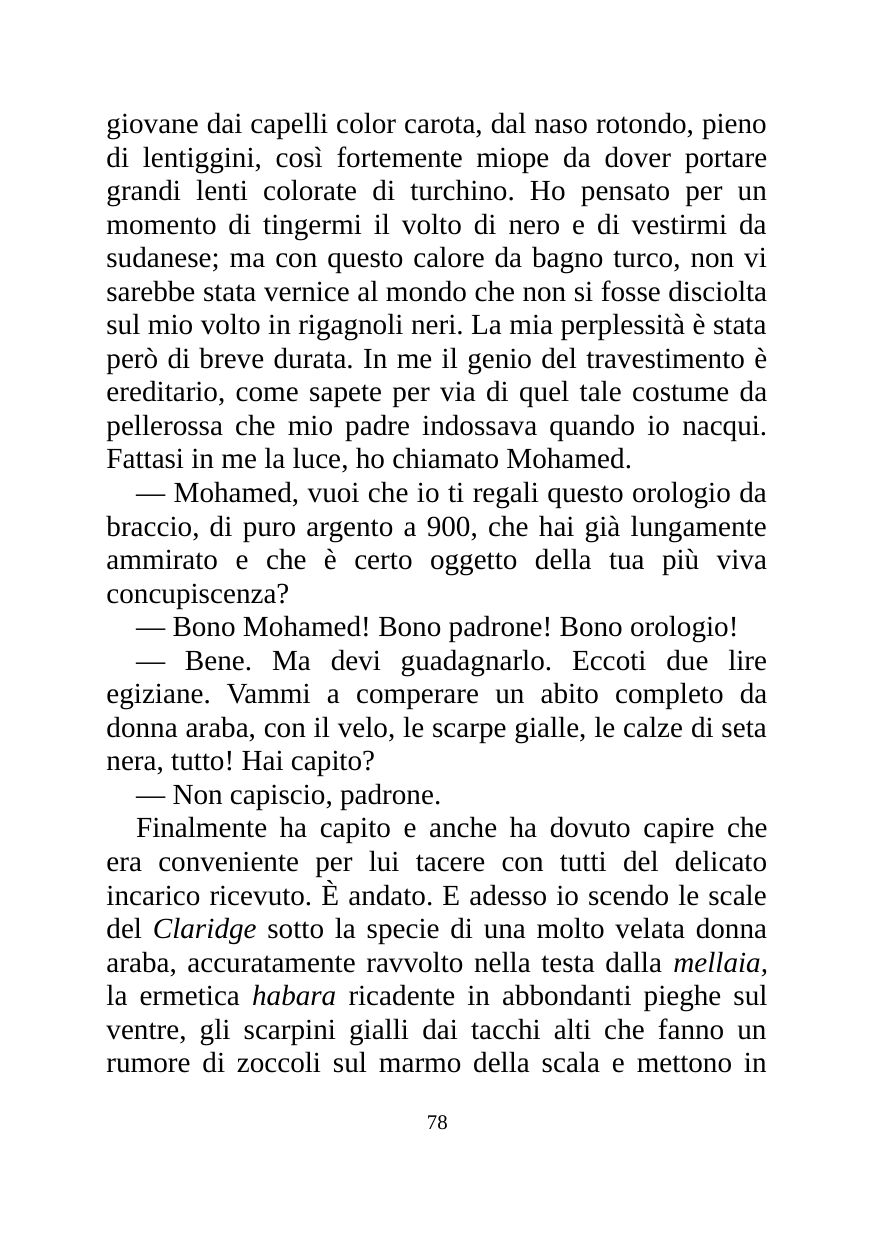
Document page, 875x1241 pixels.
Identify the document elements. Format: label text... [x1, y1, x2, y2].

text giovane dai capelli color carota, dal naso rotondo, pieno di lentiggini, così fortemente miope da dover portare grandi lenti colorate di turchino. Ho pensato per un momento di tingermi il volto di nero e di vestirmi da sudanese; ma con questo calore da bagno turco, non vi sarebbe stata vernice al mondo che non si fosse disciolta sul mio volto in rigagnoli neri. La mia perplessità è stata però di breve durata. In me il genio del travestimento è ereditario, come sapete per via di quel tale costume da pellerossa che mio padre indossava quando io nacqui. Fattasi in me la luce, ho chiamato Mohamed. [106, 106, 768, 475]
text — Mohamed, vuoi che io ti regali questo orologio da braccio, di puro argento a 900, che hai già lungamente ammirato e che è certo oggetto della tua più viva concupiscenza? [106, 475, 768, 609]
text Finalmente ha capito e anche ha dovuto capire che era conveniente per lui tacere con tutti del delicato incarico ricevuto. È andato. E adesso io scendo le scale del Claridge sotto la specie di una molto velata donna araba, accuratamente ravvolto nella testa dalla mellaia, la ermetica habara ricadente in abbondanti pieghe sul ventre, gli scarpini gialli dai tacchi alti che fanno un rumore di zoccoli sul marmo della scala e mettono in [106, 811, 768, 1079]
text — Bono Mohamed! Bono padrone! Bono orologio! [106, 609, 768, 643]
text — Non capiscio, padrone. [106, 777, 768, 811]
text — Bene. Ma devi guadagnarlo. Eccoti due lire egiziane. Vammi a comperare un abito completo da donna araba, con il velo, le scarpe gialle, le calze di seta nera, tutto! Hai capito? [106, 643, 768, 777]
